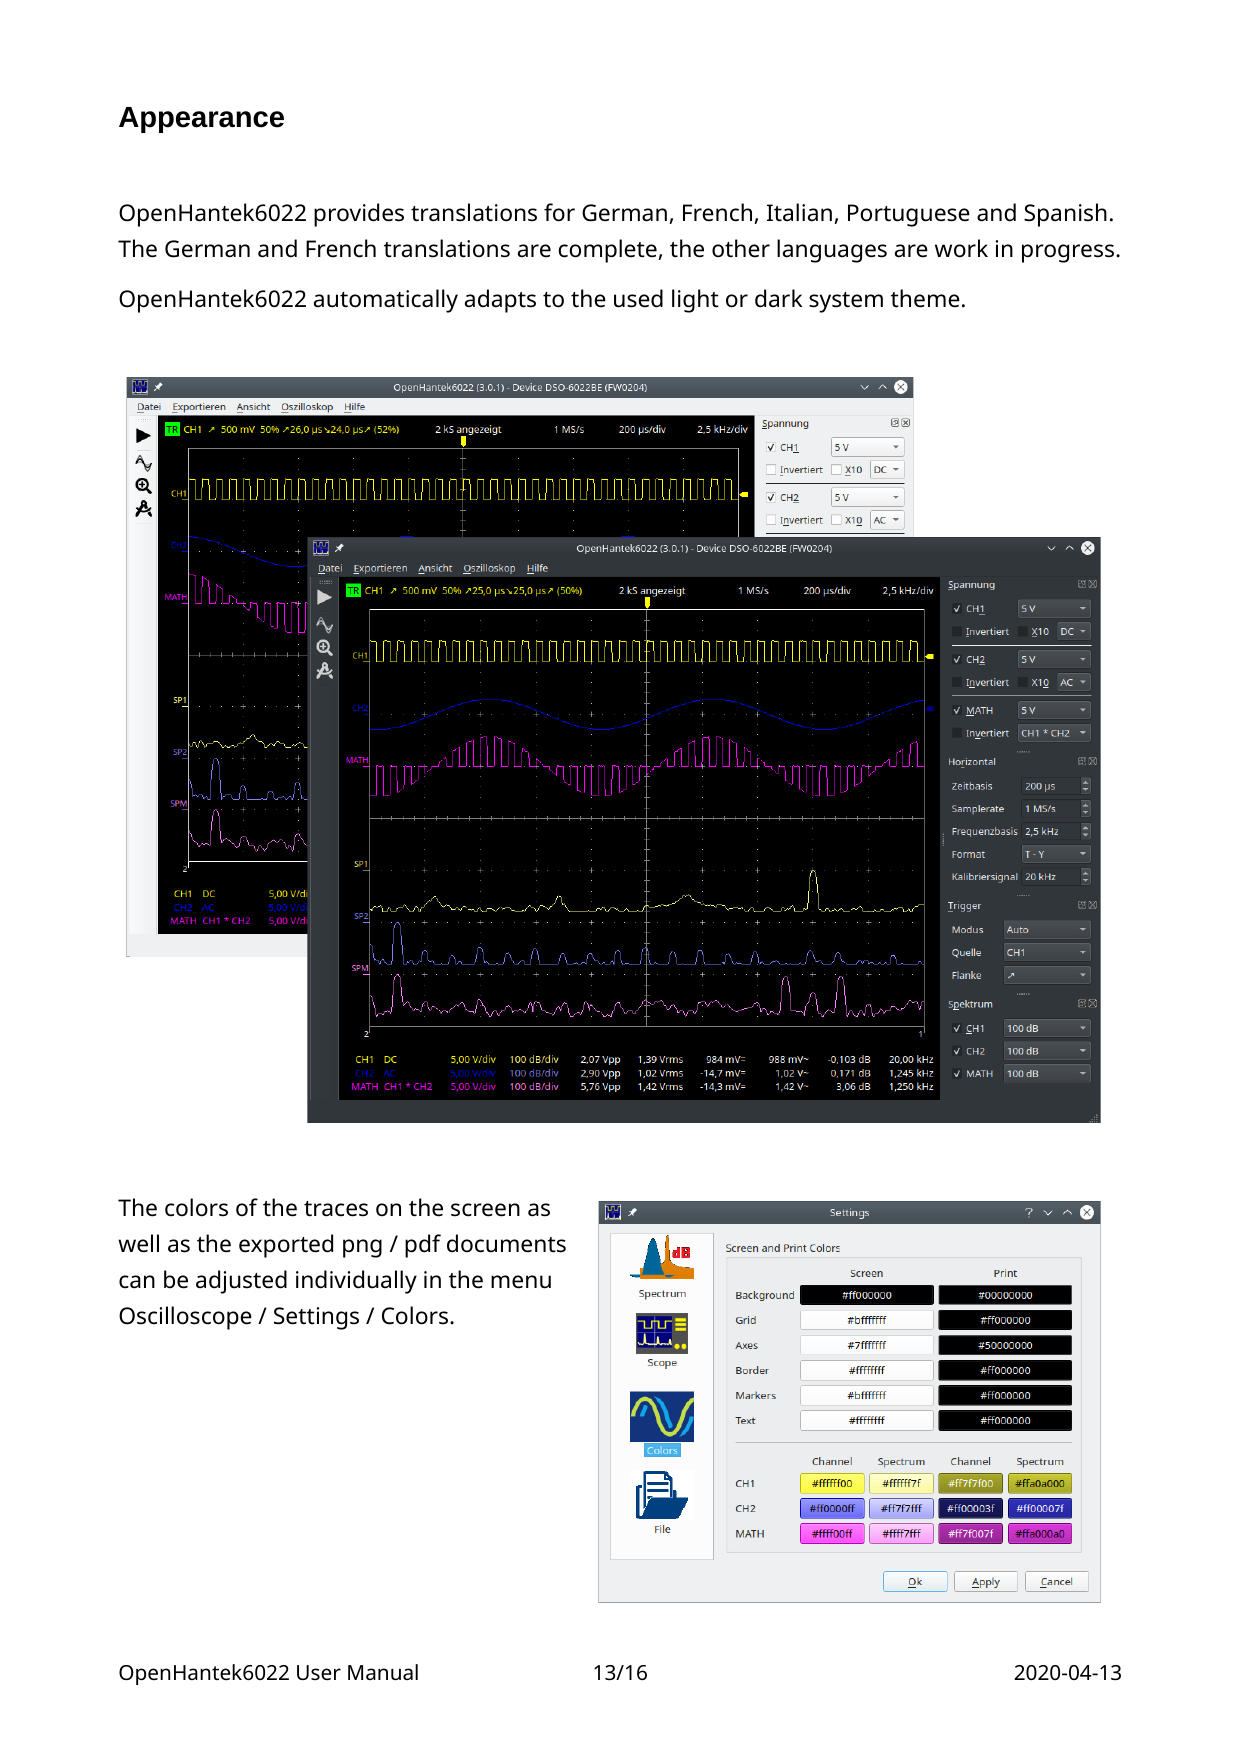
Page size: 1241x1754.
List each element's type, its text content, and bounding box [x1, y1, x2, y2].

subtitle OpenHantek6022 automatically adapts to the used light or dark system theme. [118, 283, 1122, 314]
subtitle The colors of the traces on the screen as well as the exported png / pdf documents can be adjusted individually in the menu Oscilloscope / Settings / Colors. [118, 1192, 569, 1331]
subtitle OpenHantek6022 provides translations for German, French, Italian, Portuguese and Spanish. The German and French translations are complete, the other languages are work in progress. [118, 197, 1122, 264]
picture [126, 377, 1101, 1123]
subtitle Appearance [118, 100, 1122, 133]
picture [598, 1201, 1101, 1603]
